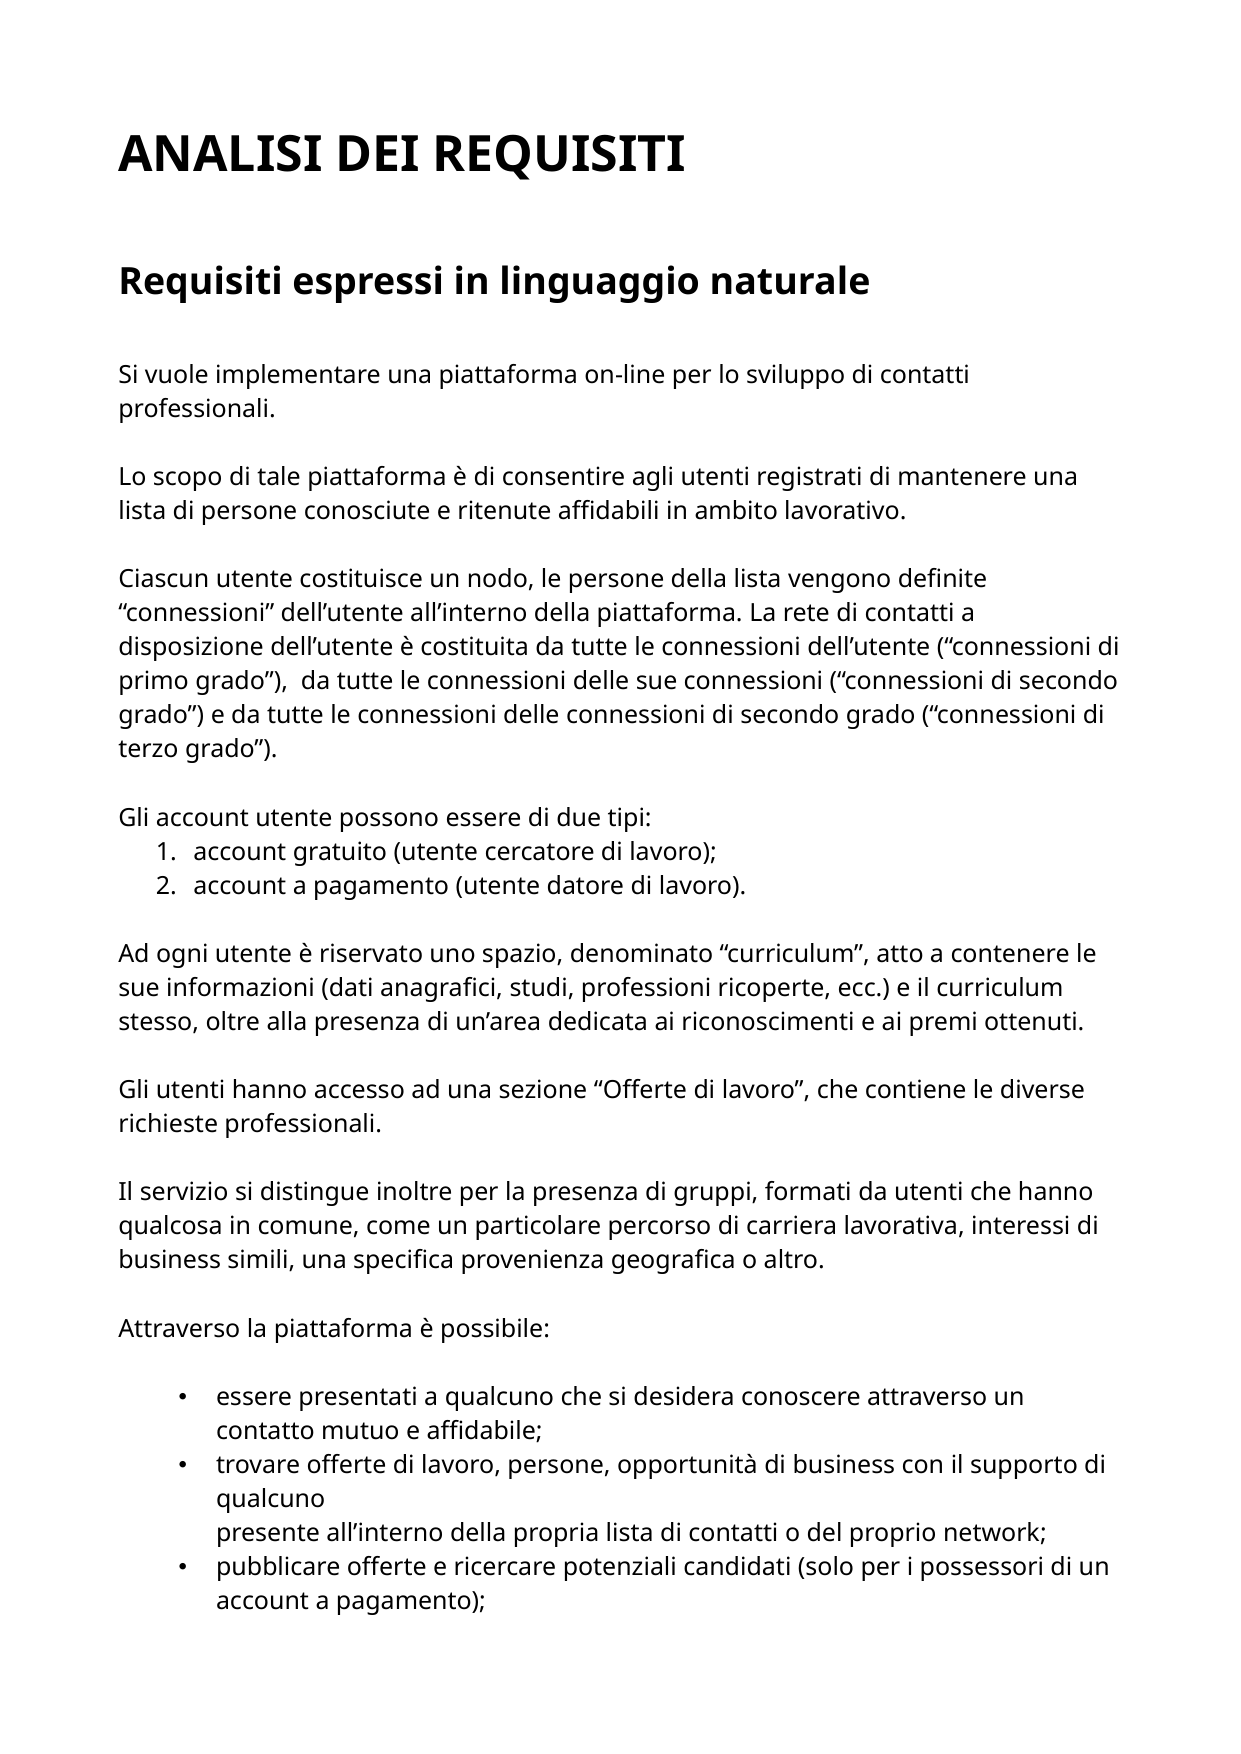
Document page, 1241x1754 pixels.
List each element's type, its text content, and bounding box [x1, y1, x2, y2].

text Requisiti espressi in linguaggio naturale [118, 254, 1122, 305]
text Gli utenti hanno accesso ad una sezione “Offerte di lavoro”, che contiene le diverse richieste professionali. [118, 1072, 1122, 1140]
list trovare offerte di lavoro, persone, opportunità di business con il supporto di qualcuno [178, 1446, 1122, 1514]
list pubblicare offerte e ricercare potenziali candidati (solo per i possessori di un account a pagamento); [178, 1549, 1122, 1617]
list account gratuito (utente cercatore di lavoro); [156, 833, 1122, 867]
list presente all’interno della propria lista di contatti o del proprio network; [178, 1514, 1122, 1549]
text Gli account utente possono essere di due tipi: [118, 799, 1122, 833]
text ANALISI DEI REQUISITI [118, 118, 1122, 186]
text Si vuole implementare una piattaforma on-line per lo sviluppo di contatti professionali. [118, 356, 1122, 424]
text Attraverso la piattaforma è possibile: [118, 1310, 1122, 1344]
text Il servizio si distingue inoltre per la presenza di gruppi, formati da utenti che hanno qualcosa in comune, come un particolare percorso di carriera lavorativa, interessi di business simili, una specifica provenienza geografica o altro. [118, 1174, 1122, 1276]
list essere presentati a qualcuno che si desidera conoscere attraverso un contatto mutuo e affidabile; [178, 1378, 1122, 1446]
text Lo scopo di tale piattaforma è di consentire agli utenti registrati di mantenere una lista di persone conosciute e ritenute affidabili in ambito lavorativo. [118, 459, 1122, 527]
list account a pagamento (utente datore di lavoro). [156, 867, 1122, 901]
text Ad ogni utente è riservato uno spazio, denominato “curriculum”, atto a contenere le sue informazioni (dati anagrafici, studi, professioni ricoperte, ecc.) e il curriculum stesso, oltre alla presenza di un’area dedicata ai riconoscimenti e ai premi ottenuti. [118, 936, 1122, 1038]
text Ciascun utente costituisce un nodo, le persone della lista vengono definite “connessioni” dell’utente all’interno della piattaforma. La rete di contatti a disposizione dell’utente è costituita da tutte le connessioni dell’utente (“connessioni di primo grado”), da tutte le connessioni delle sue connessioni (“connessioni di secondo grado”) e da tutte le connessioni delle connessioni di secondo grado (“connessioni di terzo grado”). [118, 561, 1122, 765]
